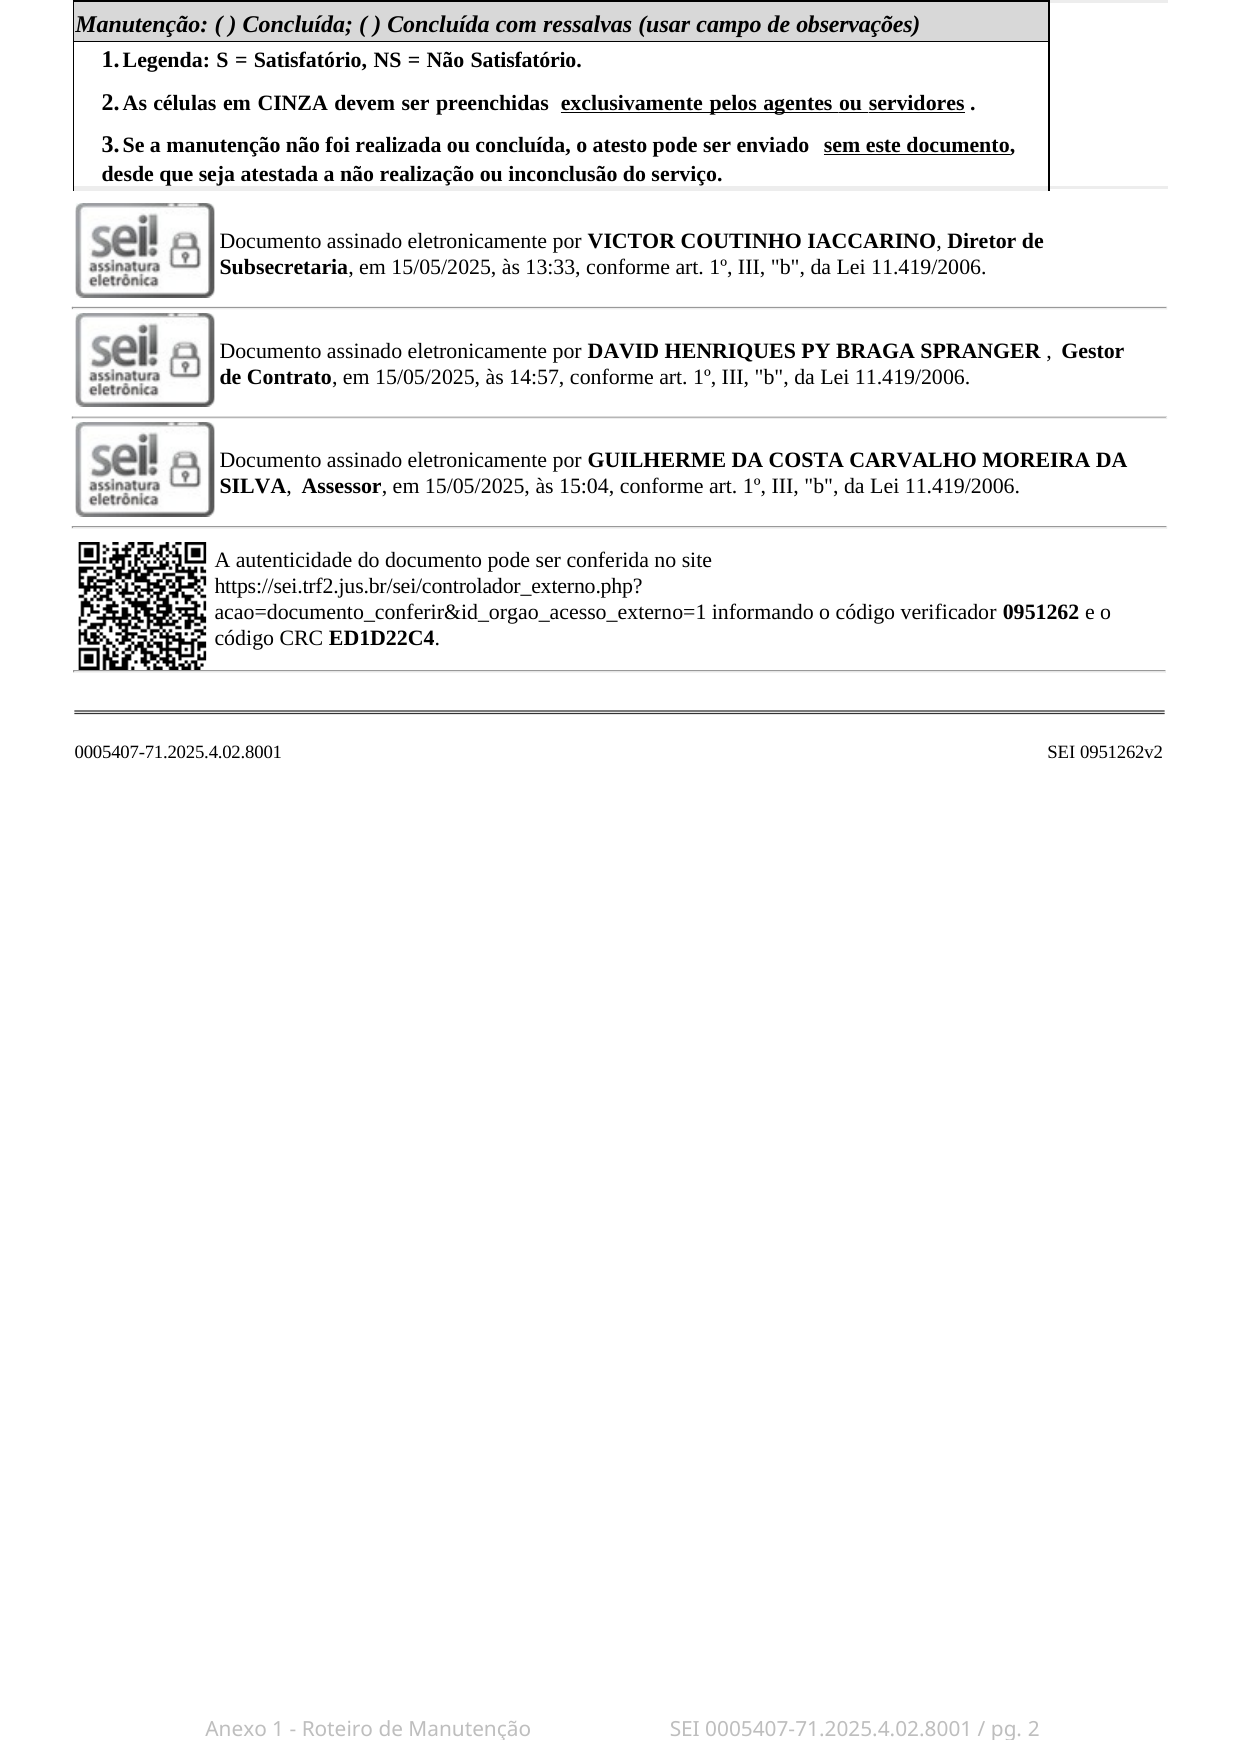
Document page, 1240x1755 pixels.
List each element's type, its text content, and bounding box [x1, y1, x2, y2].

text A autenticidade do documento pode ser conferida no site https://sei.trf2.jus.br/sei/controlador_externo.php? acao=documento_conferir&id_orgao_acesso_externo=1 informando o código verificador 0951262 e o código CRC ED1D22C4. [214, 547, 1121, 650]
text Documento assinado eletronicamente por DAVID HENRIQUES PY BRAGA SPRANGER , Gestor de Contrato, em 15/05/2025, às 14:57, conforme art. 1º, III, "b", da Lei 11.419/2006. [219, 338, 1144, 389]
text 0005407-71.2025.4.02.8001 SEI 0951262v2 [74, 741, 1181, 762]
table_cell Legenda: S = Satisfatório, NS = Não Satisfatório. As células em CINZA devem ser preenchidas exclusivamente pelos agentes ou servidores . Se a manutenção não foi realizada ou concluída, o atesto pode ser enviado sem este documento, desde que seja atestada a não realização ou inconclusão do serviço. [74, 42, 1048, 186]
text Documento assinado eletronicamente por VICTOR COUTINHO IACCARINO, Diretor de Subsecretaria, em 15/05/2025, às 13:33, conforme art. 1º, III, "b", da Lei 11.419/2006. [219, 228, 1056, 279]
table_cell Manutenção: ( ) Concluída; ( ) Concluída com ressalvas (usar campo de observações) [74, 2, 1048, 41]
text Documento assinado eletronicamente por GUILHERME DA COSTA CARVALHO MOREIRA DA SILVA, Assessor, em 15/05/2025, às 15:04, conforme art. 1º, III, "b", da Lei 11.419/2006. [219, 447, 1181, 498]
table_header [1050, 3, 1168, 186]
